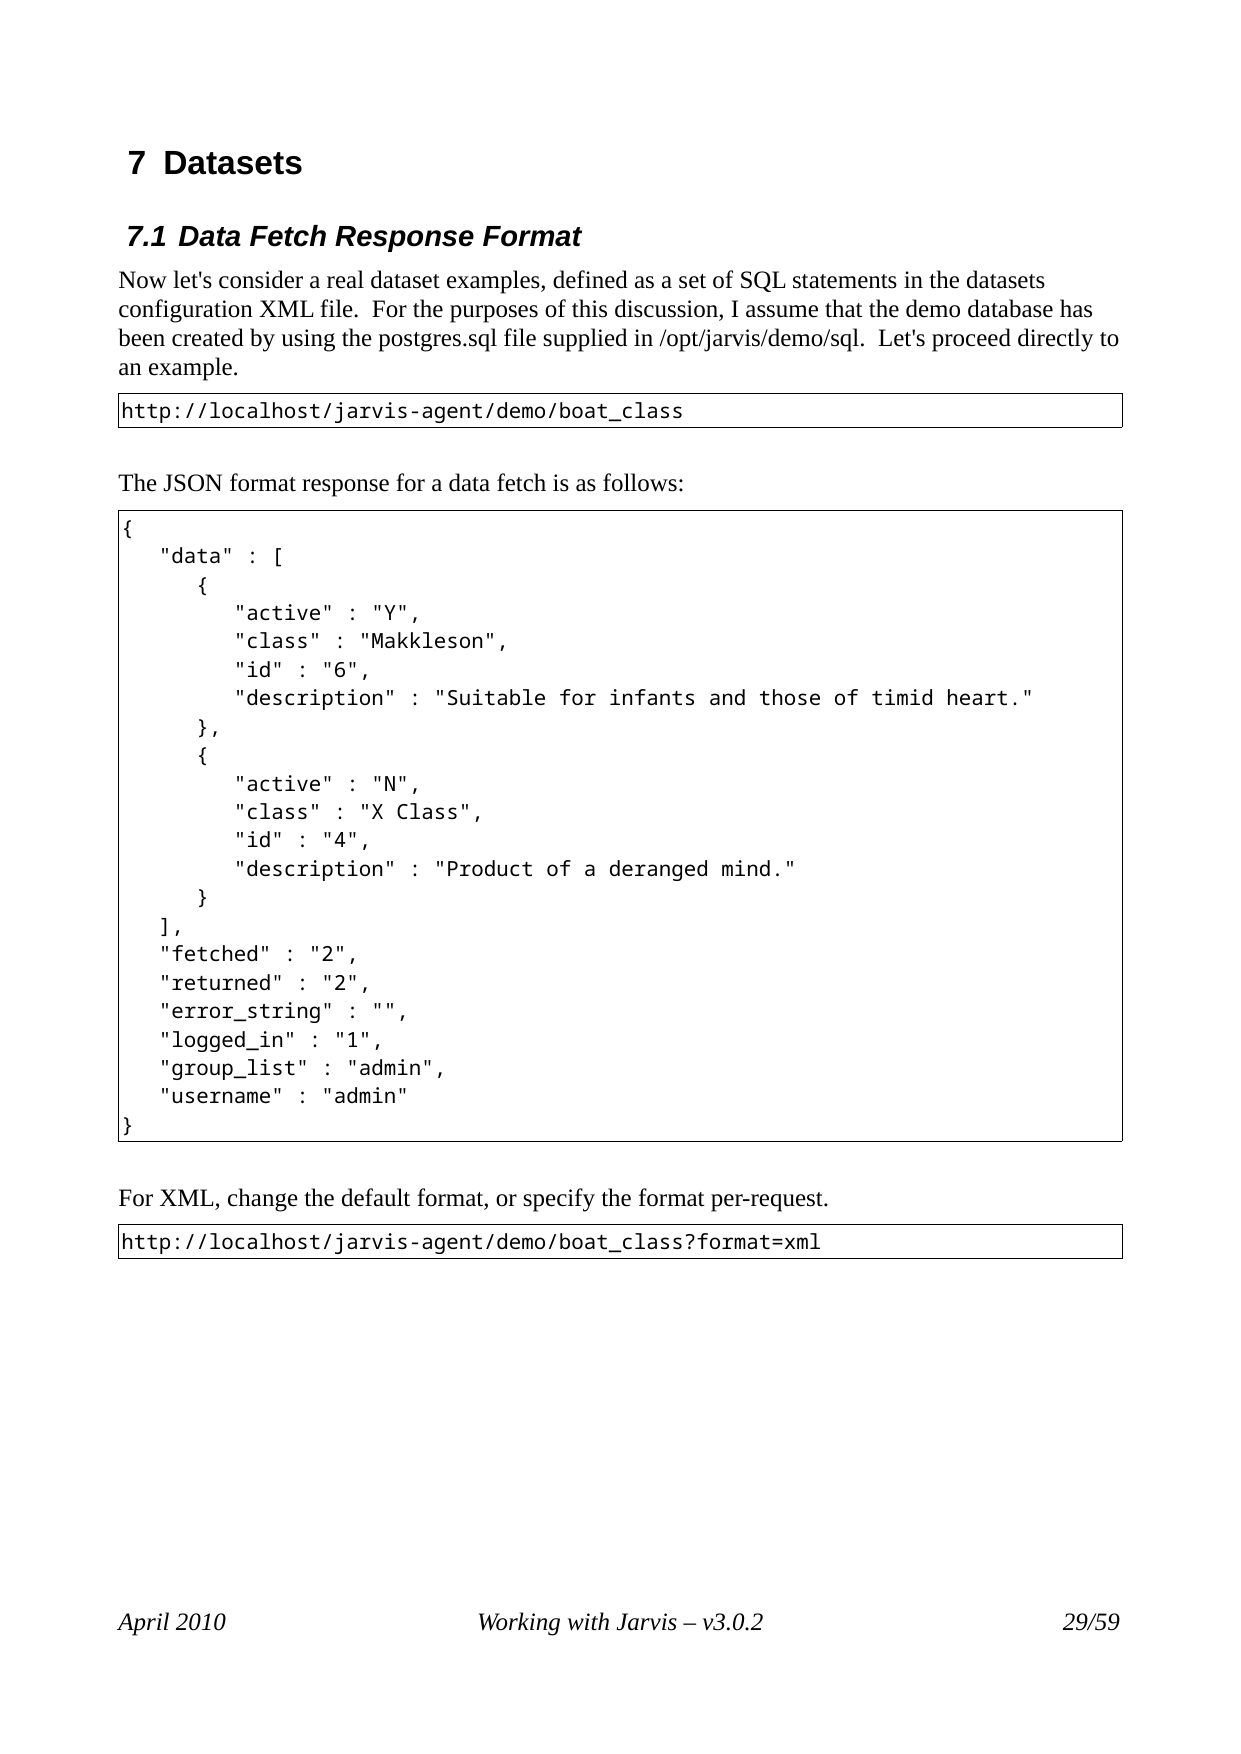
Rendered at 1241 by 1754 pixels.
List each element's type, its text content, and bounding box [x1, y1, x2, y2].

text "fetched" : "2", [119, 936, 1122, 965]
text "group_list" : "admin", [119, 1050, 1122, 1078]
text }, [119, 709, 1122, 737]
text "active" : "N", [119, 766, 1122, 794]
text "username" : "admin" [119, 1078, 1122, 1107]
text ], [119, 908, 1122, 936]
text } [119, 879, 1122, 908]
text } [119, 1107, 1122, 1141]
text "id" : "6", [119, 652, 1122, 680]
text { [119, 567, 1122, 595]
subtitle Datasets [118, 143, 1122, 182]
subtitle Data Fetch Response Format [118, 219, 1122, 253]
text Now let's consider a real dataset examples, defined as a set of SQL statements in the datasets configuration XML file. For the purposes of this discussion, I assume that the demo database has been created by using the postgres.sql file supplied in /opt/jarvis/demo/sql. Let's proceed directly to an example. [118, 265, 1122, 380]
text "class" : "Makkleson", [119, 623, 1122, 652]
text { [119, 737, 1122, 766]
text "class" : "X Class", [119, 794, 1122, 823]
text For XML, change the default format, or specify the format per-request. [118, 1183, 1122, 1211]
text "data" : [ [119, 538, 1122, 567]
text "active" : "Y", [119, 595, 1122, 623]
text "description" : "Suitable for infants and those of timid heart." [119, 680, 1122, 709]
text "id" : "4", [119, 823, 1122, 851]
text "logged_in" : "1", [119, 1022, 1122, 1050]
text http://localhost/jarvis-agent/demo/boat_class?format=xml [119, 1225, 1122, 1258]
text The JSON format response for a data fetch is as follows: [118, 468, 1122, 497]
text http://localhost/jarvis-agent/demo/boat_class [119, 394, 1122, 427]
text "error_string" : "", [119, 993, 1122, 1022]
text "description" : "Product of a deranged mind." [119, 851, 1122, 879]
text { [119, 511, 1122, 538]
text "returned" : "2", [119, 965, 1122, 993]
